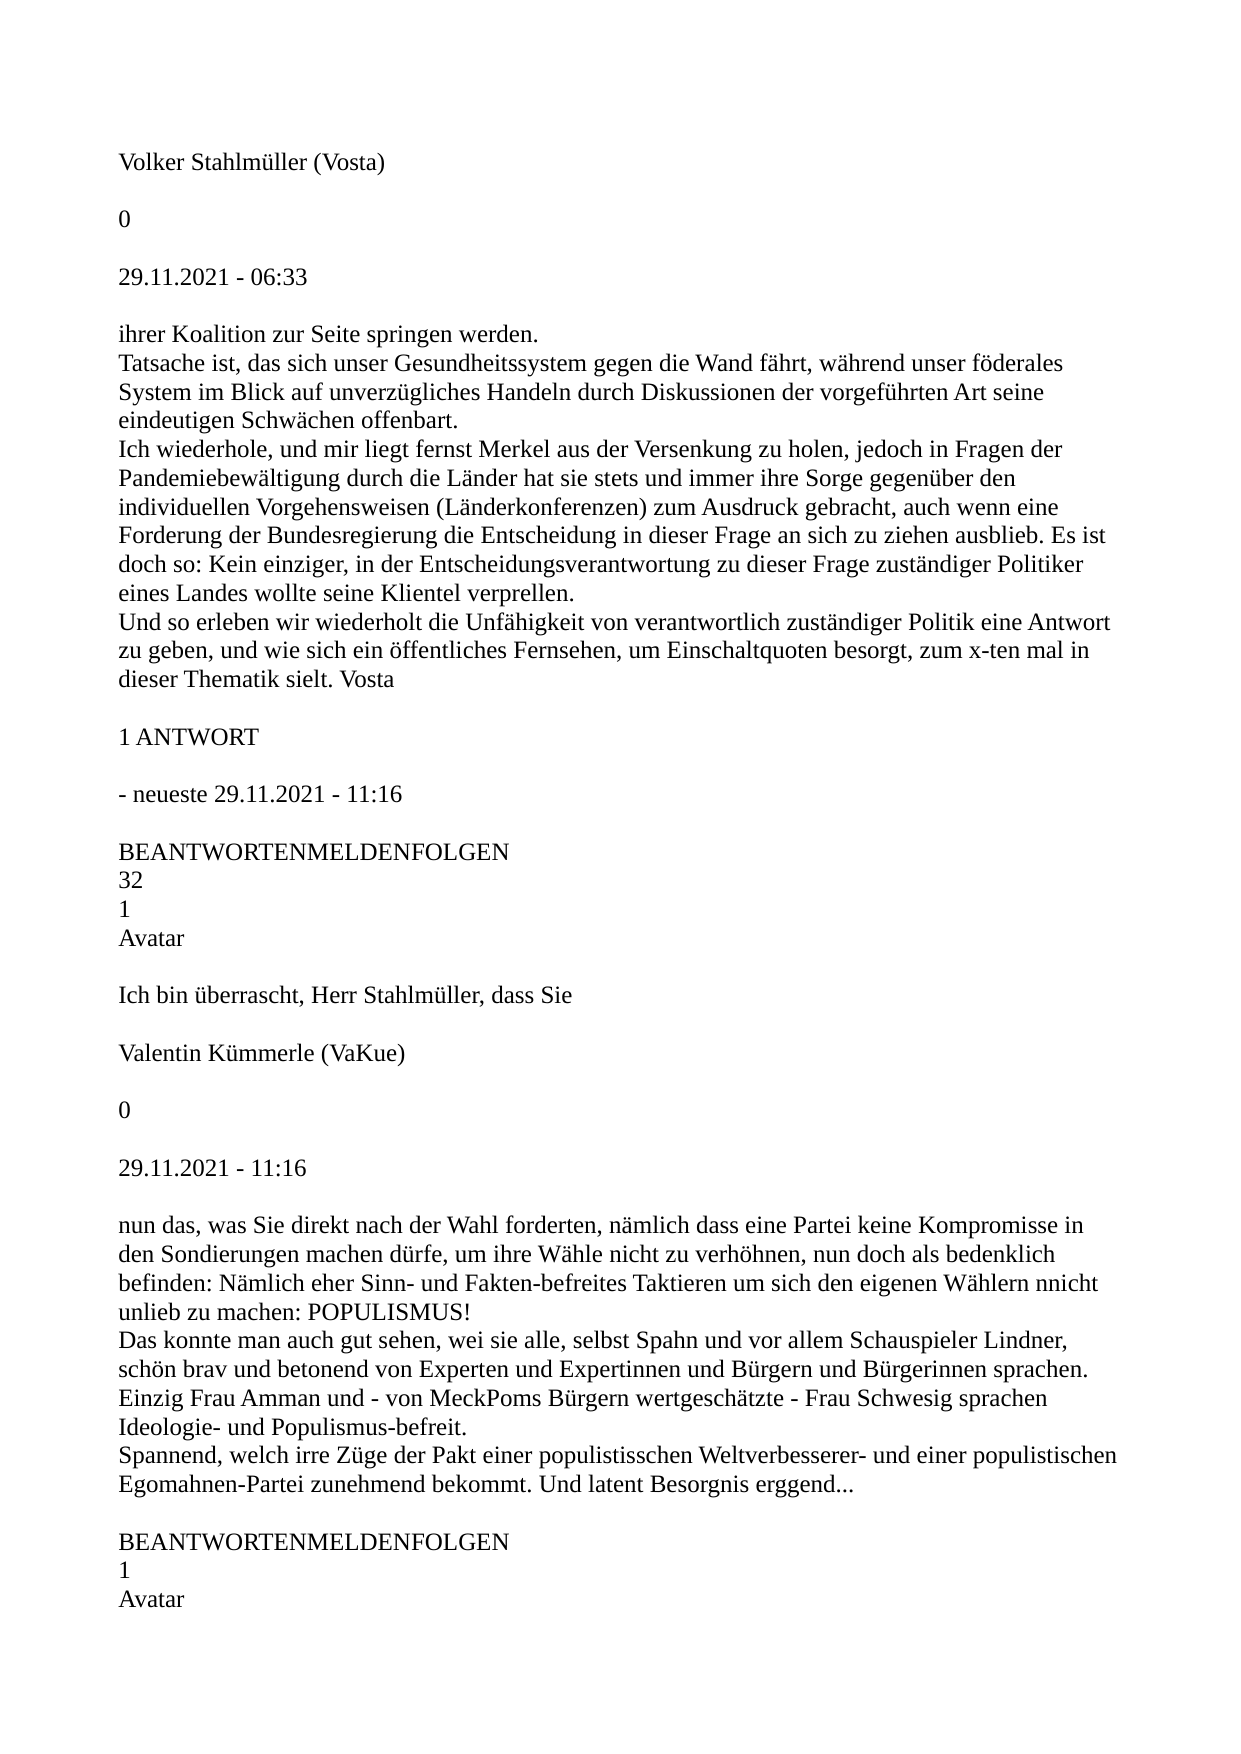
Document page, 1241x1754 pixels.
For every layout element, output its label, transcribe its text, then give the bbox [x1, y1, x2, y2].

text ihrer Koalition zur Seite springen werden. [118, 319, 1122, 348]
text Ich bin überrascht, Herr Stahlmüller, dass Sie [118, 981, 1122, 1009]
text Tatsache ist, das sich unser Gesundheitssystem gegen die Wand fährt, während unser föderales System im Blick auf unverzügliches Handeln durch Diskussionen der vorgeführten Art seine eindeutigen Schwächen offenbart. [118, 348, 1122, 434]
text - neueste 29.11.2021 - 11:16 [118, 779, 1122, 808]
text BEANTWORTENMELDENFOLGEN [118, 1527, 1122, 1556]
text Das konnte man auch gut sehen, wei sie alle, selbst Spahn und vor allem Schauspieler Lindner, schön brav und betonend von Experten und Expertinnen und Bürgern und Bürgerinnen sprachen. Einzig Frau Amman und - von MeckPoms Bürgern wertgeschätzte - Frau Schwesig sprachen Ideologie- und Populismus-befreit. [118, 1326, 1122, 1441]
text 29.11.2021 - 06:33 [118, 262, 1122, 291]
text Valentin Kümmerle (VaKue) [118, 1038, 1122, 1067]
text Und so erleben wir wiederholt die Unfähigkeit von verantwortlich zuständiger Politik eine Antwort zu geben, und wie sich ein öffentliches Fernsehen, um Einschaltquoten besorgt, zum x-ten mal in dieser Thematik sielt. Vosta [118, 607, 1122, 693]
text 32 [118, 866, 1122, 894]
text Avatar [118, 923, 1122, 952]
text Avatar [118, 1584, 1122, 1613]
text Volker Stahlmüller (Vosta) [118, 147, 1122, 176]
text 1 ANTWORT [118, 722, 1122, 751]
text BEANTWORTENMELDENFOLGEN [118, 837, 1122, 866]
text Spannend, welch irre Züge der Pakt einer populistisschen Weltverbesserer- und einer populistischen Egomahnen-Partei zunehmend bekommt. Und latent Besorgnis erggend... [118, 1441, 1122, 1498]
text 1 [118, 894, 1122, 923]
text 29.11.2021 - 11:16 [118, 1153, 1122, 1182]
text nun das, was Sie direkt nach der Wahl forderten, nämlich dass eine Partei keine Kompromisse in den Sondierungen machen dürfe, um ihre Wähle nicht zu verhöhnen, nun doch als bedenklich befinden: Nämlich eher Sinn- und Fakten-befreites Taktieren um sich den eigenen Wählern nnicht unlieb zu machen: POPULISMUS! [118, 1211, 1122, 1326]
text 0 [118, 204, 1122, 233]
text 1 [118, 1556, 1122, 1584]
text 0 [118, 1096, 1122, 1124]
text Ich wiederhole, und mir liegt fernst Merkel aus der Versenkung zu holen, jedoch in Fragen der Pandemiebewältigung durch die Länder hat sie stets und immer ihre Sorge gegenüber den individuellen Vorgehensweisen (Länderkonferenzen) zum Ausdruck gebracht, auch wenn eine Forderung der Bundesregierung die Entscheidung in dieser Frage an sich zu ziehen ausblieb. Es ist doch so: Kein einziger, in der Entscheidungsverantwortung zu dieser Frage zuständiger Politiker eines Landes wollte seine Klientel verprellen. [118, 434, 1122, 607]
